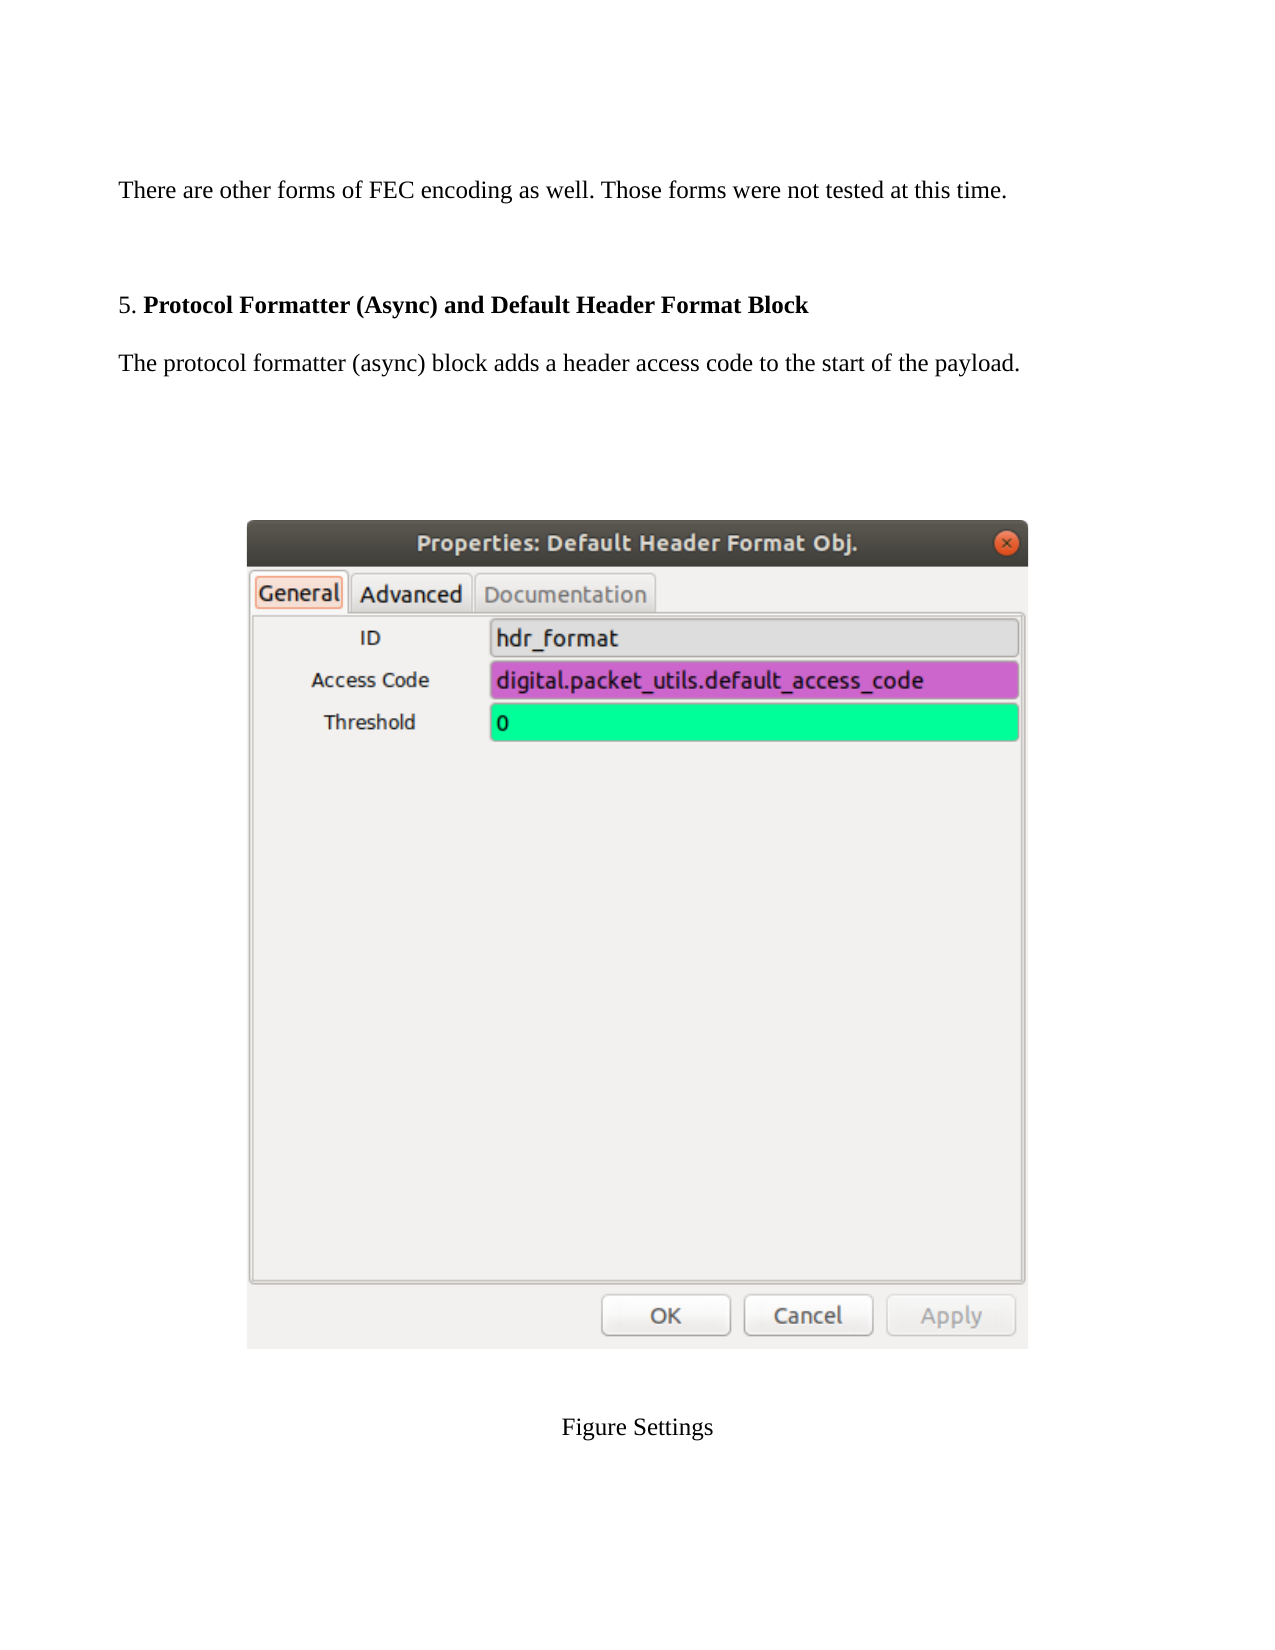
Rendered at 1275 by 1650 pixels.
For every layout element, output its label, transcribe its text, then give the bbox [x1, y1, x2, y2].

text Figure Settings [118, 1412, 1157, 1441]
picture [246, 520, 1029, 1349]
text There are other forms of FEC encoding as well. Those forms were not tested at this time. [118, 176, 1157, 204]
text 5. Protocol Formatter (Async) and Default Header Format Block [118, 291, 1157, 319]
text The protocol formatter (async) block adds a header access code to the start of the payload. [118, 348, 1157, 377]
